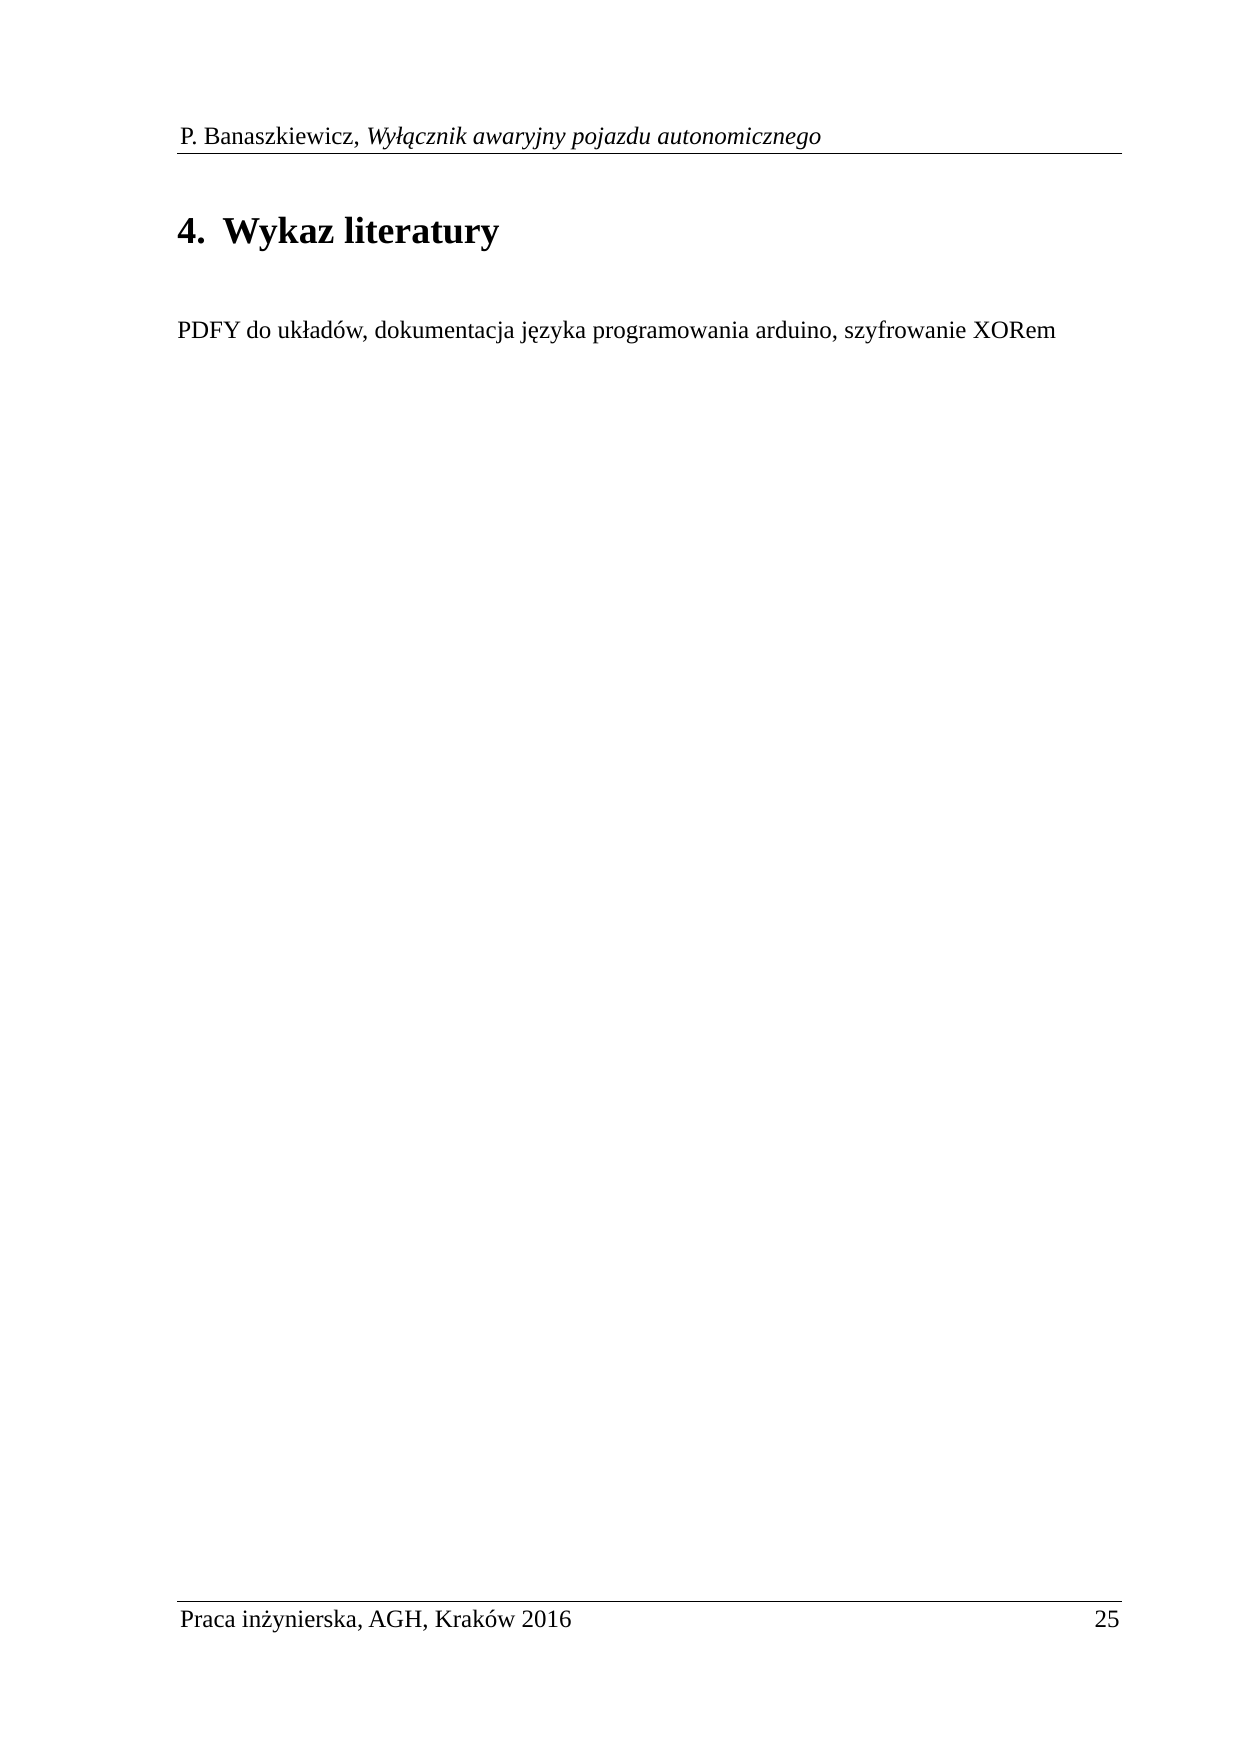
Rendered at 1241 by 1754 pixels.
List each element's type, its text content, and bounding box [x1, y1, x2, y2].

subtitle Wykaz literatury [177, 208, 1122, 252]
text PDFY do układów, dokumentacja języka programowania arduino, szyfrowanie XORem [177, 315, 1122, 343]
